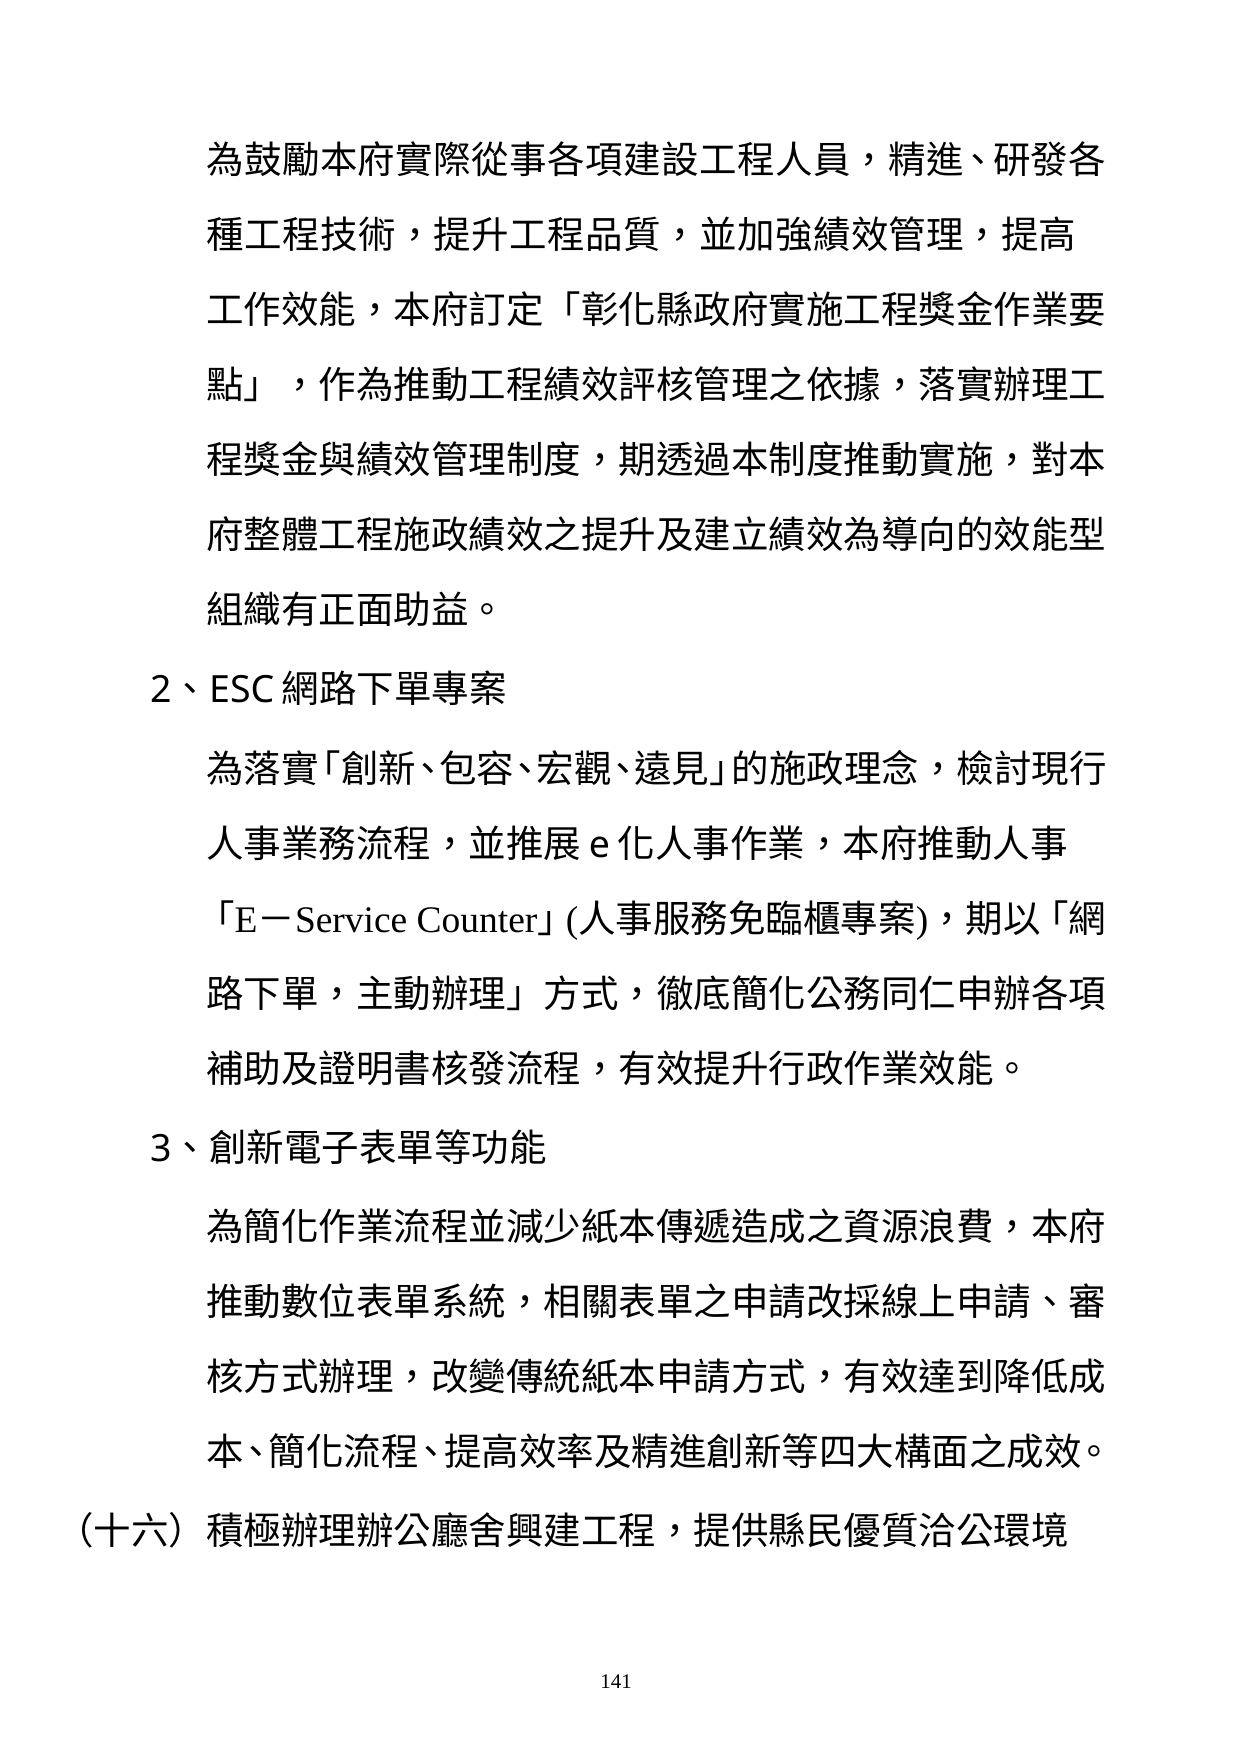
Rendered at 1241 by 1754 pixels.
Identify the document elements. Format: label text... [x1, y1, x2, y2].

text 3、創新電子表單等功能 [150, 1107, 1106, 1182]
text （十六）積極辦理辦公廳舍興建工程，提供縣民優質洽公環境 [56, 1491, 1106, 1566]
text 為落實「創新、包容、宏觀、遠見」的施政理念，檢討現行人事業務流程，並推展e化人事作業，本府推動人事「E－Service Counter」(人事服務免臨櫃專案)，期以「網路下單，主動辦理」方式，徹底簡化公務同仁申辦各項補助及證明書核發流程，有效提升行政作業效能。 [206, 728, 1106, 1103]
text 為簡化作業流程並減少紙本傳遞造成之資源浪費，本府推動數位表單系統，相關表單之申請改採線上申請、審核方式辦理，改變傳統紙本申請方式，有效達到降低成本、簡化流程、提高效率及精進創新等四大構面之成效。 [206, 1187, 1106, 1487]
text 為鼓勵本府實際從事各項建設工程人員，精進、研發各種工程技術，提升工程品質，並加強績效管理，提高工作效能，本府訂定「彰化縣政府實施工程獎金作業要點」，作為推動工程績效評核管理之依據，落實辦理工程獎金與績效管理制度，期透過本制度推動實施，對本府整體工程施政績效之提升及建立績效為導向的效能型組織有正面助益。 [206, 120, 1106, 645]
text 2、ESC網路下單專案 [150, 649, 1106, 724]
